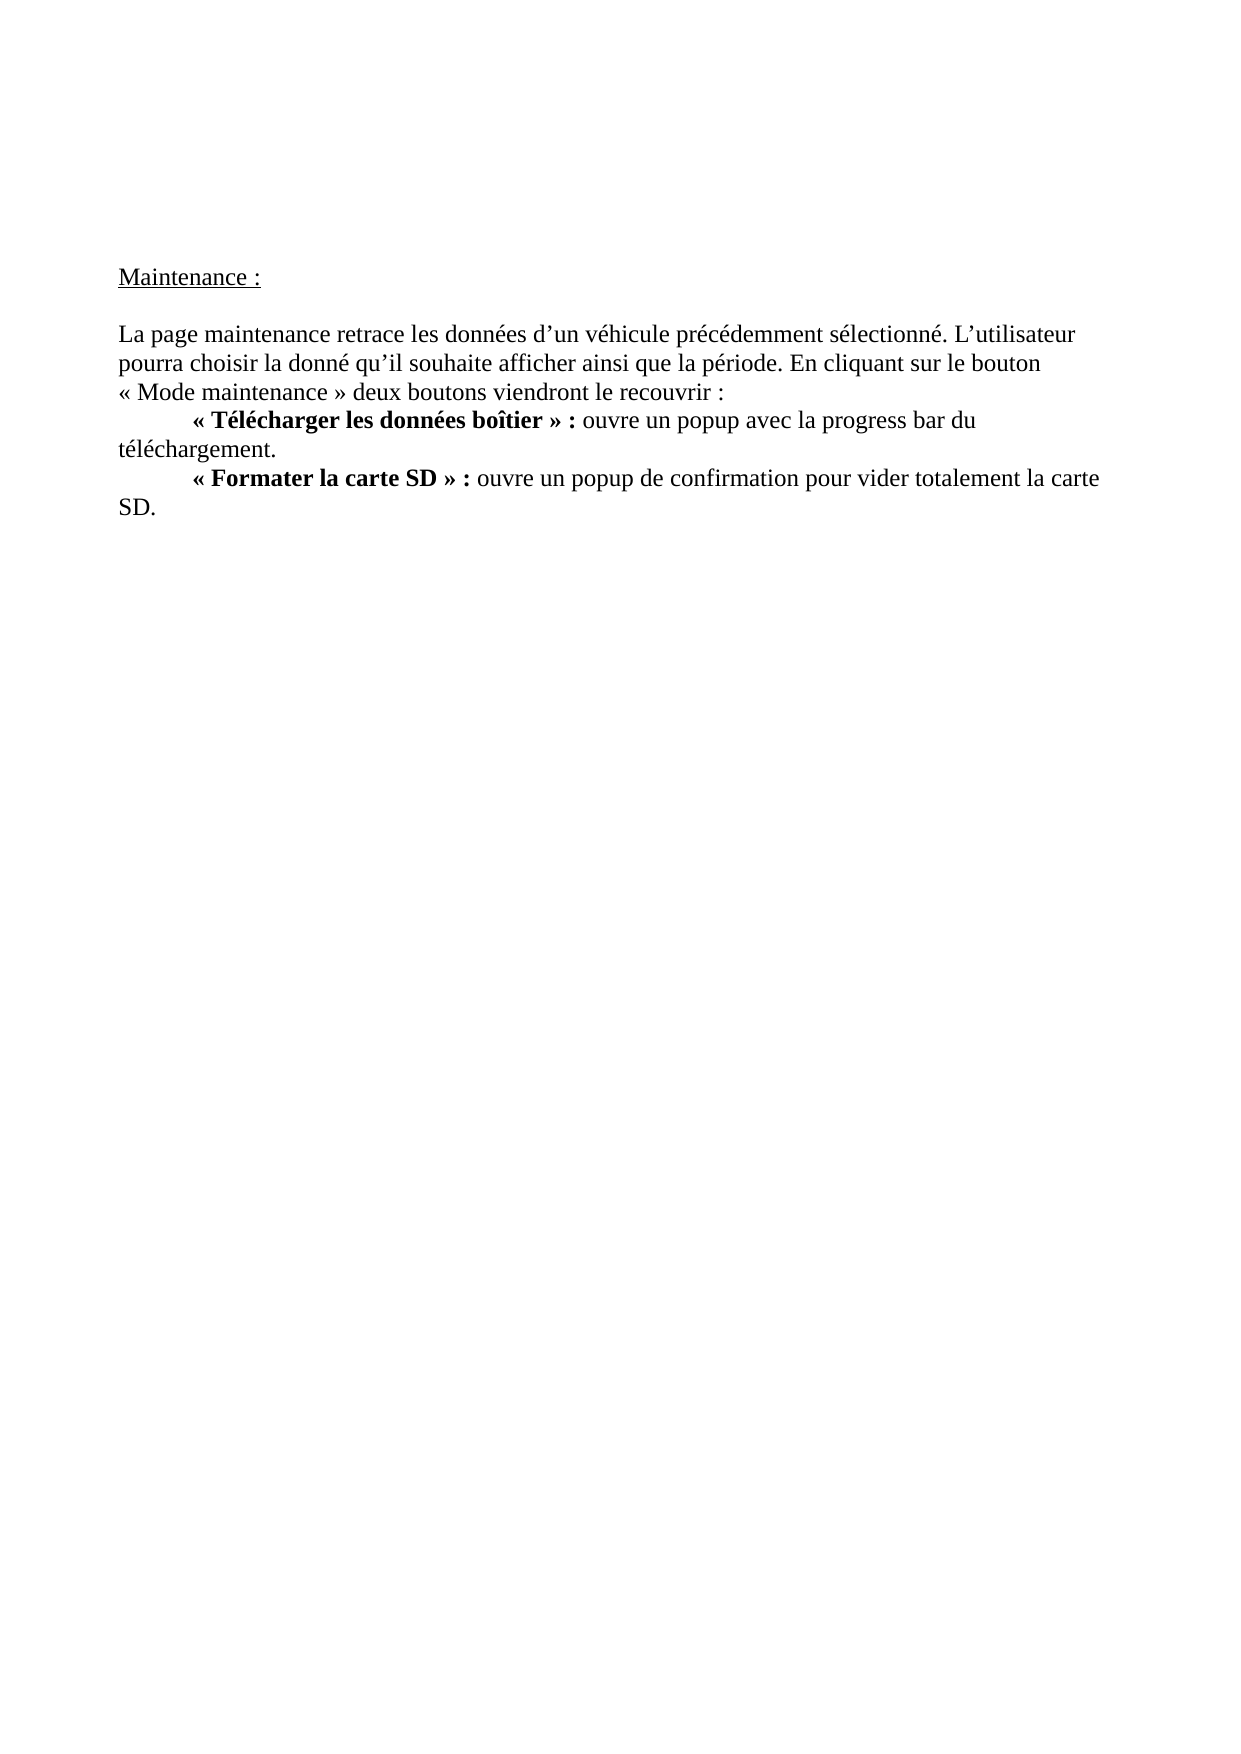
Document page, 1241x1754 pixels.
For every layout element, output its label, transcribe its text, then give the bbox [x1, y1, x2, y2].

text La page maintenance retrace les données d’un véhicule précédemment sélectionné. L’utilisateur pourra choisir la donné qu’il souhaite afficher ainsi que la période. En cliquant sur le bouton « Mode maintenance » deux boutons viendront le recouvrir : [118, 319, 1122, 406]
text « Formater la carte SD » : ouvre un popup de confirmation pour vider totalement la carte SD. [118, 463, 1122, 521]
text Maintenance : [118, 262, 1122, 291]
text « Télécharger les données boîtier » : ouvre un popup avec la progress bar du téléchargement. [118, 406, 1122, 463]
